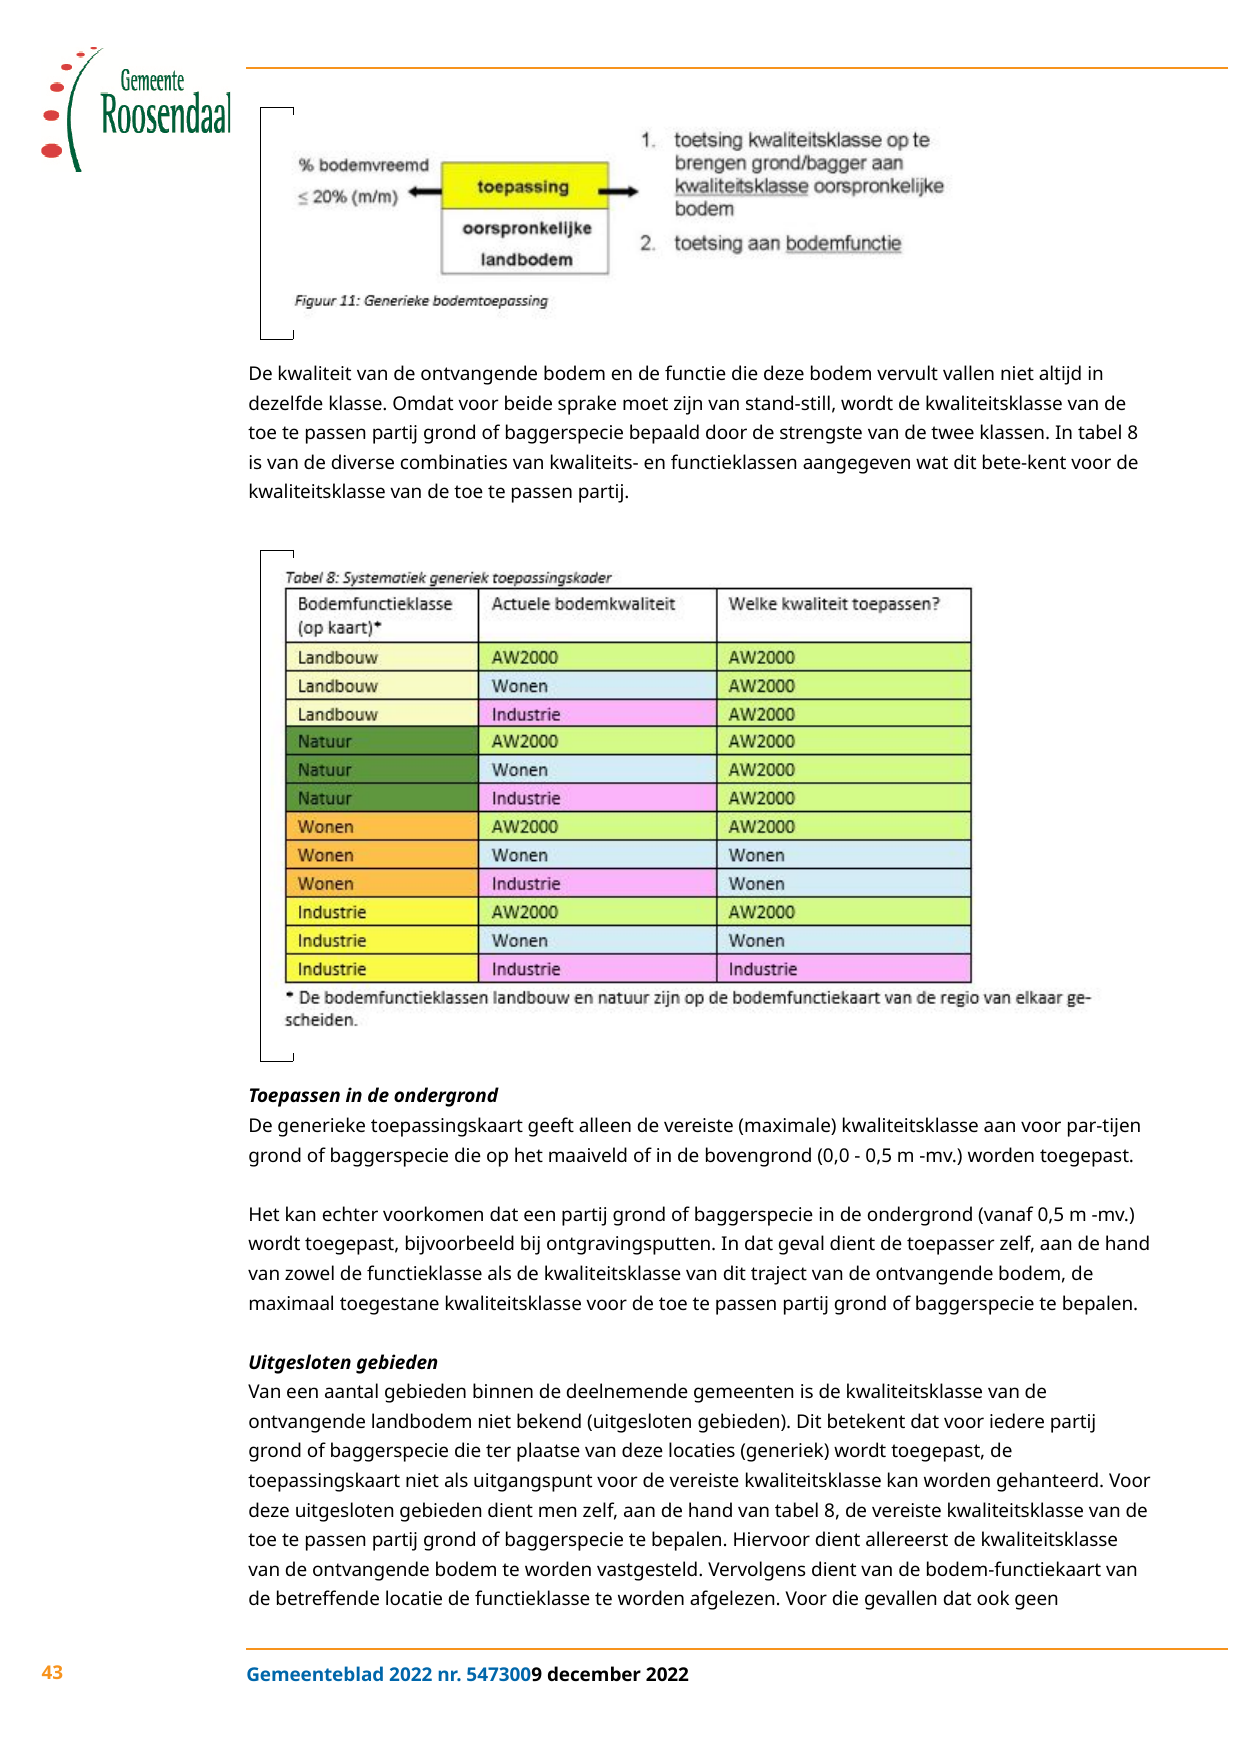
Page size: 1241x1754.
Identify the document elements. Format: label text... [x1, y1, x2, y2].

text Het kan echter voorkomen dat een partij grond of baggerspecie in de ondergrond (vanaf 0,5 m -mv.) wordt toegepast, bijvoorbeeld bij ontgravingsputten. In dat geval dient de toepasser zelf, aan de hand van zowel de functieklasse als de kwaliteitsklasse van dit traject van de ontvangende bodem, de maximaal toegestane kwaliteitsklasse voor de toe te passen partij grond of baggerspecie te bepalen. [248, 1201, 1152, 1316]
picture [268, 558, 1149, 1053]
picture [268, 115, 1149, 330]
text De kwaliteit van de ontvangende bodem en de functie die deze bodem vervult vallen niet altijd in dezelfde klasse. Omdat voor beide sprake moet zijn van stand-still, wordt de kwaliteitsklasse van de toe te passen partij grond of baggerspecie bepaald door de strengste van de twee klassen. In tabel 8 is van de diverse combinaties van kwaliteits- en functieklassen aangegeven wat dit bete-kent voor de kwaliteitsklasse van de toe te passen partij. [248, 360, 1152, 504]
picture [41, 47, 231, 172]
text De generieke toepassingskaart geeft alleen de vereiste (maximale) kwaliteitsklasse aan voor par-tijen grond of baggerspecie die op het maaiveld of in de bovengrond (0,0 - 0,5 m -mv.) worden toegepast. [248, 1112, 1152, 1168]
text Van een aantal gebieden binnen de deelnemende gemeenten is de kwaliteitsklasse van de ontvangende landbodem niet bekend (uitgesloten gebieden). Dit betekent dat voor iedere partij grond of baggerspecie die ter plaatse van deze locaties (generiek) wordt toegepast, de toepassingskaart niet als uitgangspunt voor de vereiste kwaliteitsklasse kan worden gehanteerd. Voor deze uitgesloten gebieden dient men zelf, aan de hand van tabel 8, de vereiste kwaliteitsklasse van de toe te passen partij grond of baggerspecie te bepalen. Hiervoor dient allereerst de kwaliteitsklasse van de ontvangende bodem te worden vastgesteld. Vervolgens dient van de bodem-functiekaart van de betreffende locatie de functieklasse te worden afgelezen. Voor die gevallen dat ook geen [248, 1378, 1152, 1611]
text Uitgesloten gebieden [248, 1349, 1152, 1375]
text Toepassen in de ondergrond [248, 1083, 1152, 1108]
